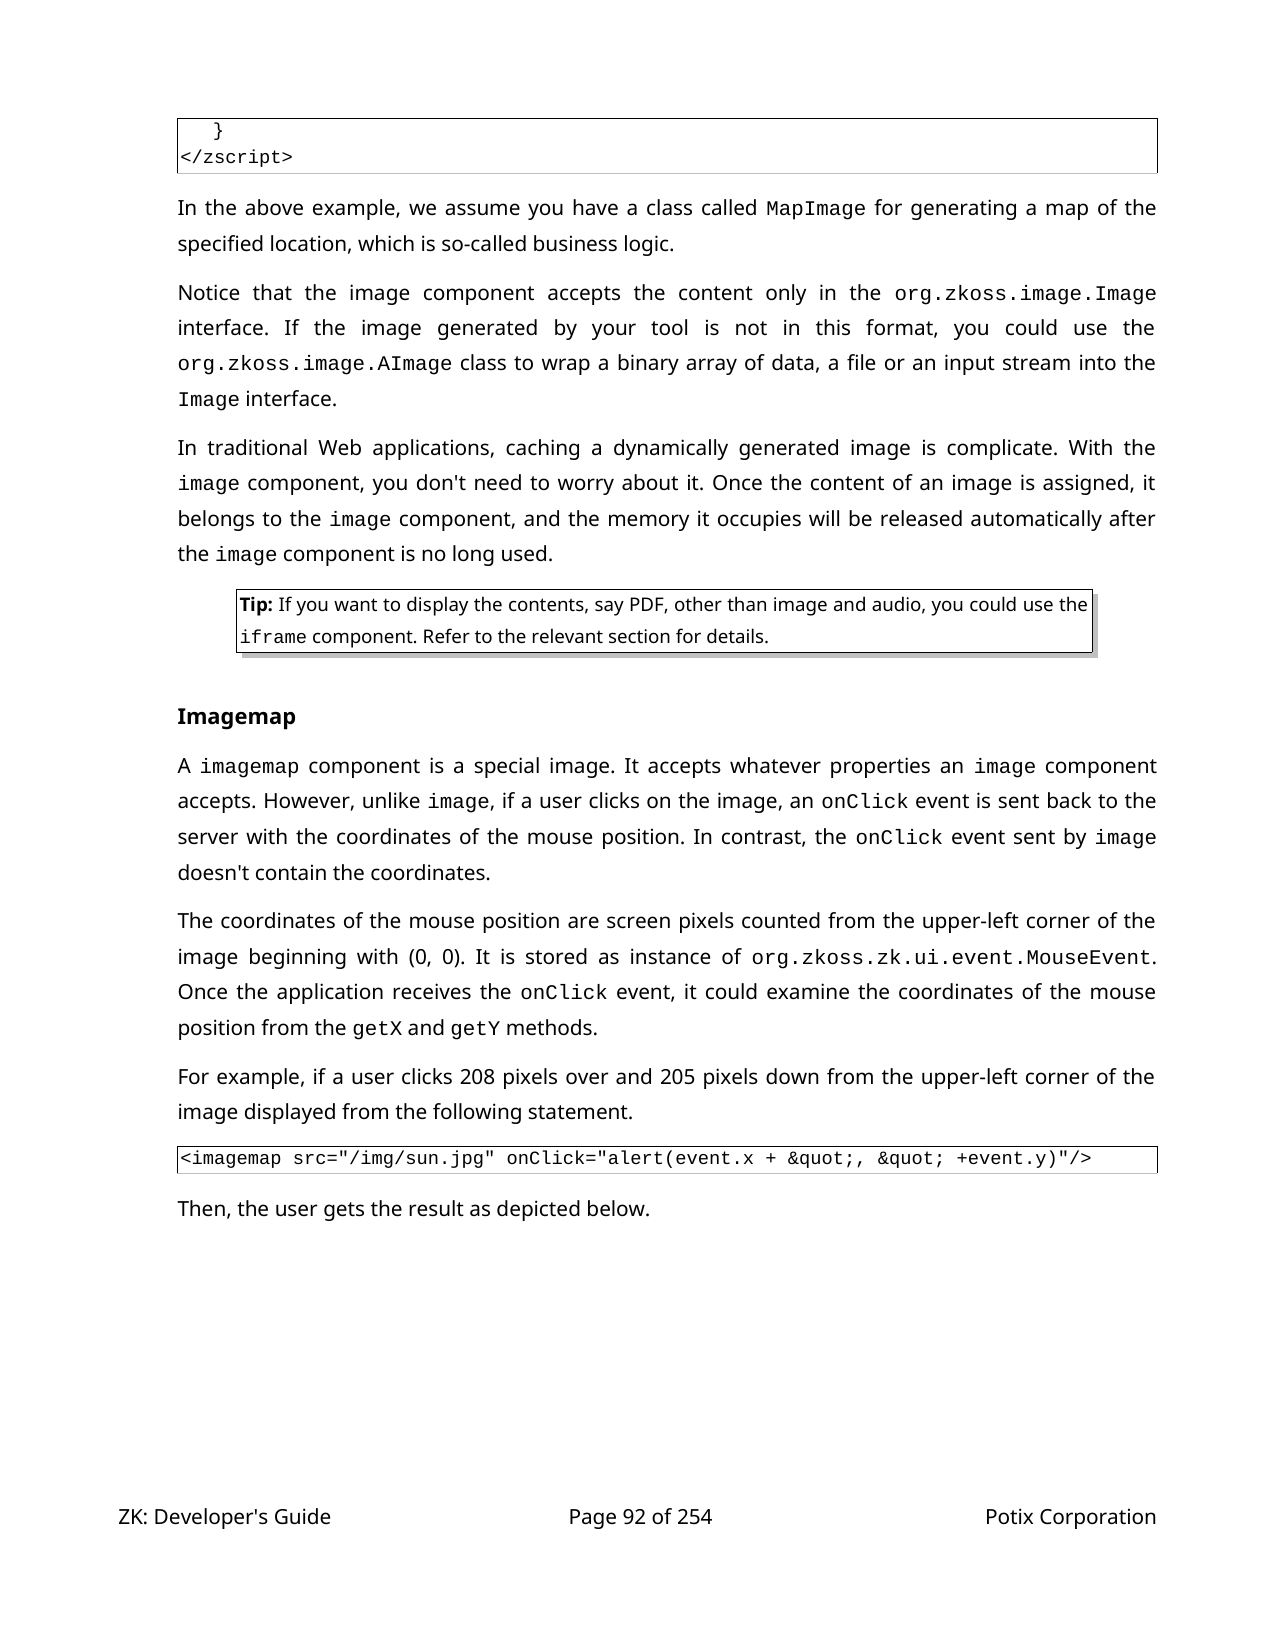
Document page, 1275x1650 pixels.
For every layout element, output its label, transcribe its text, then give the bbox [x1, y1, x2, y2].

subtitle Imagemap [177, 701, 1157, 731]
text </zscript> [178, 145, 1157, 173]
text A imagemap component is a special image. It accepts whatever properties an image component accepts. However, unlike image, if a user clicks on the image, an onClick event is sent back to the server with the coordinates of the mouse position. In contrast, the onClick event sent by image doesn't contain the coordinates. [177, 751, 1157, 886]
text In traditional Web applications, caching a dynamically generated image is complicate. With the image component, you don't need to worry about it. Once the content of an image is assigned, it belongs to the image component, and the memory it occupies will be released automatically after the image component is no long used. [177, 433, 1157, 568]
text In the above example, we assume you have a class called MapImage for generating a map of the specified location, which is so-called business logic. [177, 193, 1157, 257]
text The coordinates of the mouse position are screen pixels counted from the upper-left corner of the image beginning with (0, 0). It is stored as instance of org.zkoss.zk.ui.event.MouseEvent. Once the application receives the onClick event, it could examine the coordinates of the mouse position from the getX and getY methods. [177, 907, 1157, 1041]
text For example, if a user clicks 208 pixels over and 205 pixels down from the upper-left corner of the image displayed from the following statement. [177, 1062, 1157, 1125]
text Tip: If you want to display the contents, say PDF, other than image and audio, you could use the iframe component. Refer to the relevant section for details. [237, 590, 1092, 652]
text Notice that the image component accepts the content only in the org.zkoss.image.Image interface. If the image generated by your tool is not in this format, you could use the org.zkoss.image.AImage class to wrap a binary array of data, a file or an input stream into the Image interface. [177, 278, 1157, 412]
text Then, the user gets the result as depicted below. [177, 1194, 1157, 1222]
text } [178, 119, 1157, 142]
text <imagemap src="/img/sun.jpg" onClick="alert(event.x + &quot;, &quot; +event.y)"/> [178, 1147, 1157, 1173]
